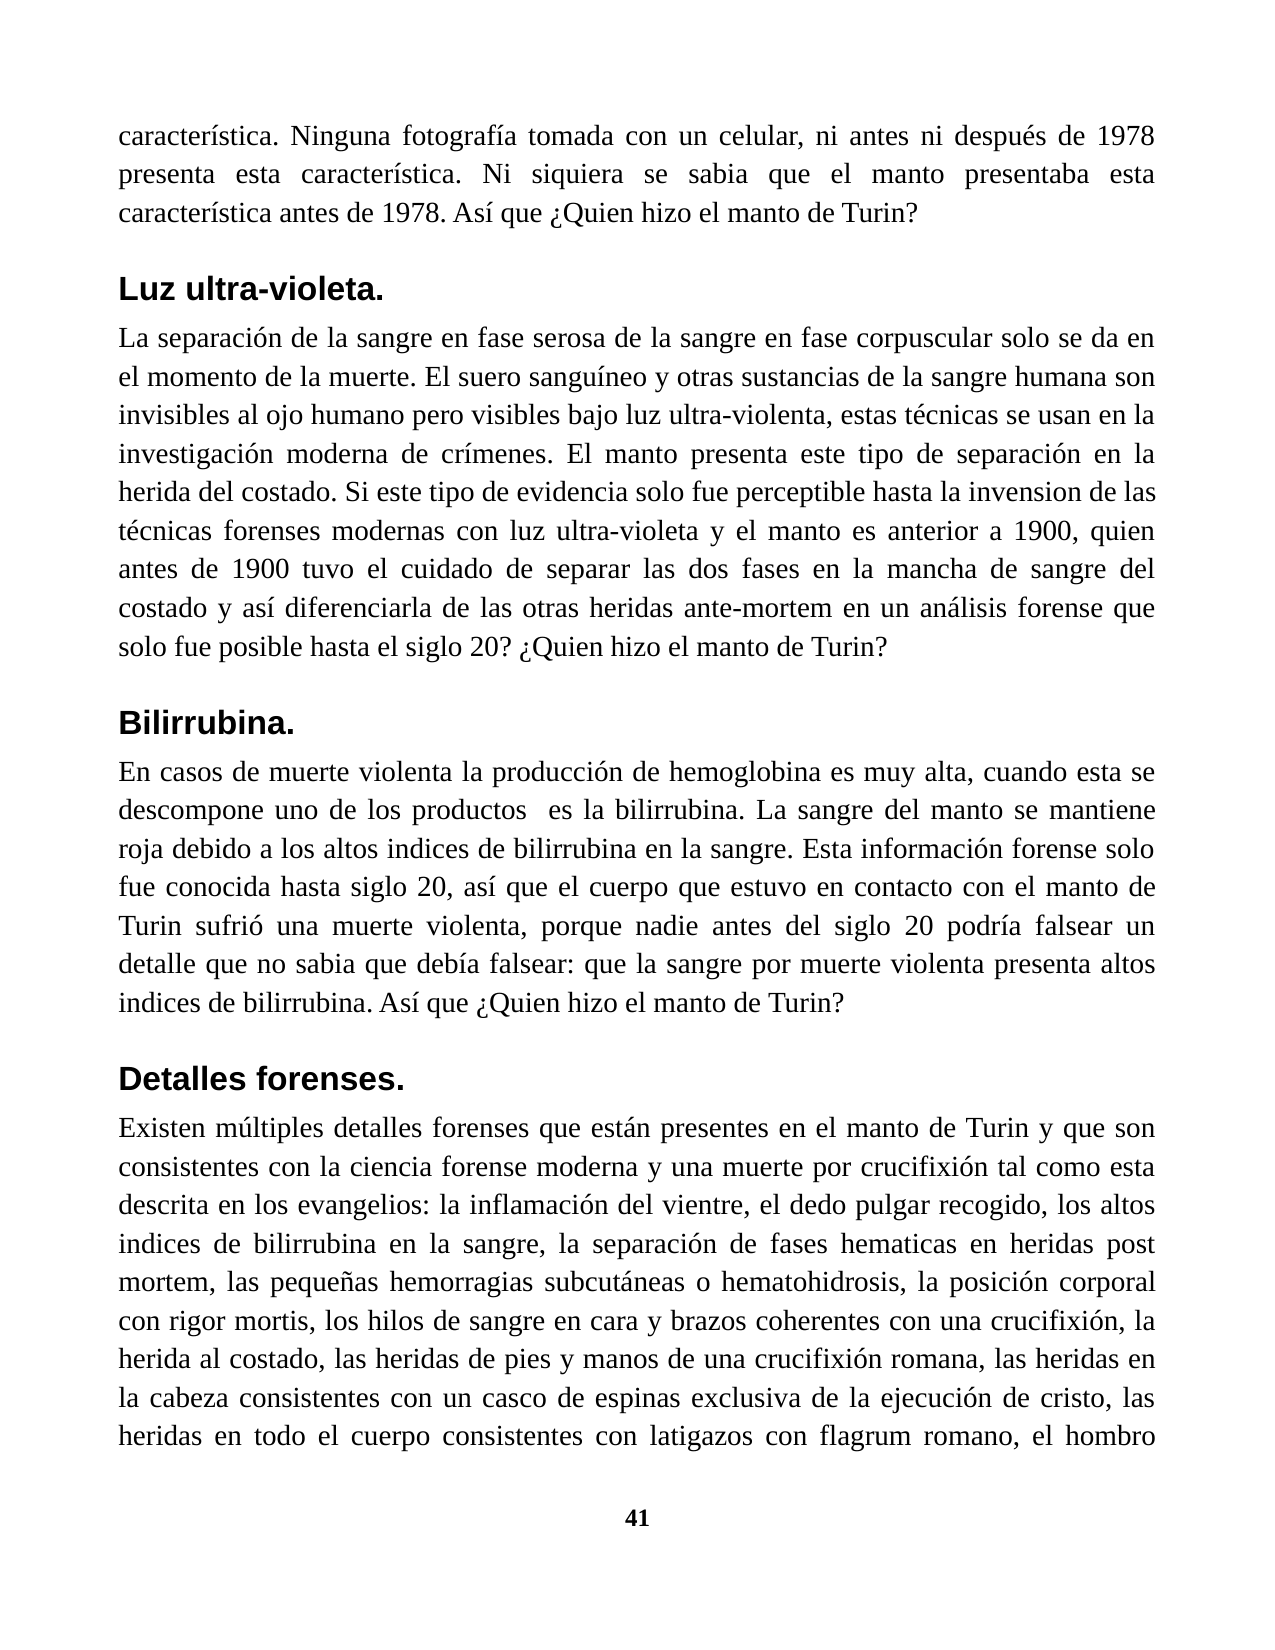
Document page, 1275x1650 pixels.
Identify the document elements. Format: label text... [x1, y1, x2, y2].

text La separación de la sangre en fase serosa de la sangre en fase corpuscular solo se da en el momento de la muerte. El suero sanguíneo y otras sustancias de la sangre humana son invisibles al ojo humano pero visibles bajo luz ultra-violenta, estas técnicas se usan en la investigación moderna de crímenes. El manto presenta este tipo de separación en la herida del costado. Si este tipo de evidencia solo fue perceptible hasta la invension de las técnicas forenses modernas con luz ultra-violeta y el manto es anterior a 1900, quien antes de 1900 tuvo el cuidado de separar las dos fases en la mancha de sangre del costado y así diferenciarla de las otras heridas ante-mortem en un análisis forense que solo fue posible hasta el siglo 20? ¿Quien hizo el manto de Turin? [118, 320, 1157, 662]
text En casos de muerte violenta la producción de hemoglobina es muy alta, cuando esta se descompone uno de los productos es la bilirrubina. La sangre del manto se mantiene roja debido a los altos indices de bilirrubina en la sangre. Esta información forense solo fue conocida hasta siglo 20, así que el cuerpo que estuvo en contacto con el manto de Turin sufrió una muerte violenta, porque nadie antes del siglo 20 podría falsear un detalle que no sabia que debía falsear: que la sangre por muerte violenta presenta altos indices de bilirrubina. Así que ¿Quien hizo el manto de Turin? [118, 754, 1157, 1018]
text característica. Ninguna fotografía tomada con un celular, ni antes ni después de 1978 presenta esta característica. Ni siquiera se sabia que el manto presentaba esta característica antes de 1978. Así que ¿Quien hizo el manto de Turin? [118, 118, 1157, 229]
subtitle Bilirrubina. [118, 703, 1157, 741]
text Existen múltiples detalles forenses que están presentes en el manto de Turin y que son consistentes con la ciencia forense moderna y una muerte por crucifixión tal como esta descrita en los evangelios: la inflamación del vientre, el dedo pulgar recogido, los altos indices de bilirrubina en la sangre, la separación de fases hematicas en heridas post mortem, las pequeñas hemorragias subcutáneas o hematohidrosis, la posición corporal con rigor mortis, los hilos de sangre en cara y brazos coherentes con una crucifixión, la herida al costado, las heridas de pies y manos de una crucifixión romana, las heridas en la cabeza consistentes con un casco de espinas exclusiva de la ejecución de cristo, las heridas en todo el cuerpo consistentes con latigazos con flagrum romano, el hombro [118, 1110, 1157, 1452]
subtitle Luz ultra-violeta. [118, 269, 1157, 308]
subtitle Detalles forenses. [118, 1059, 1157, 1098]
